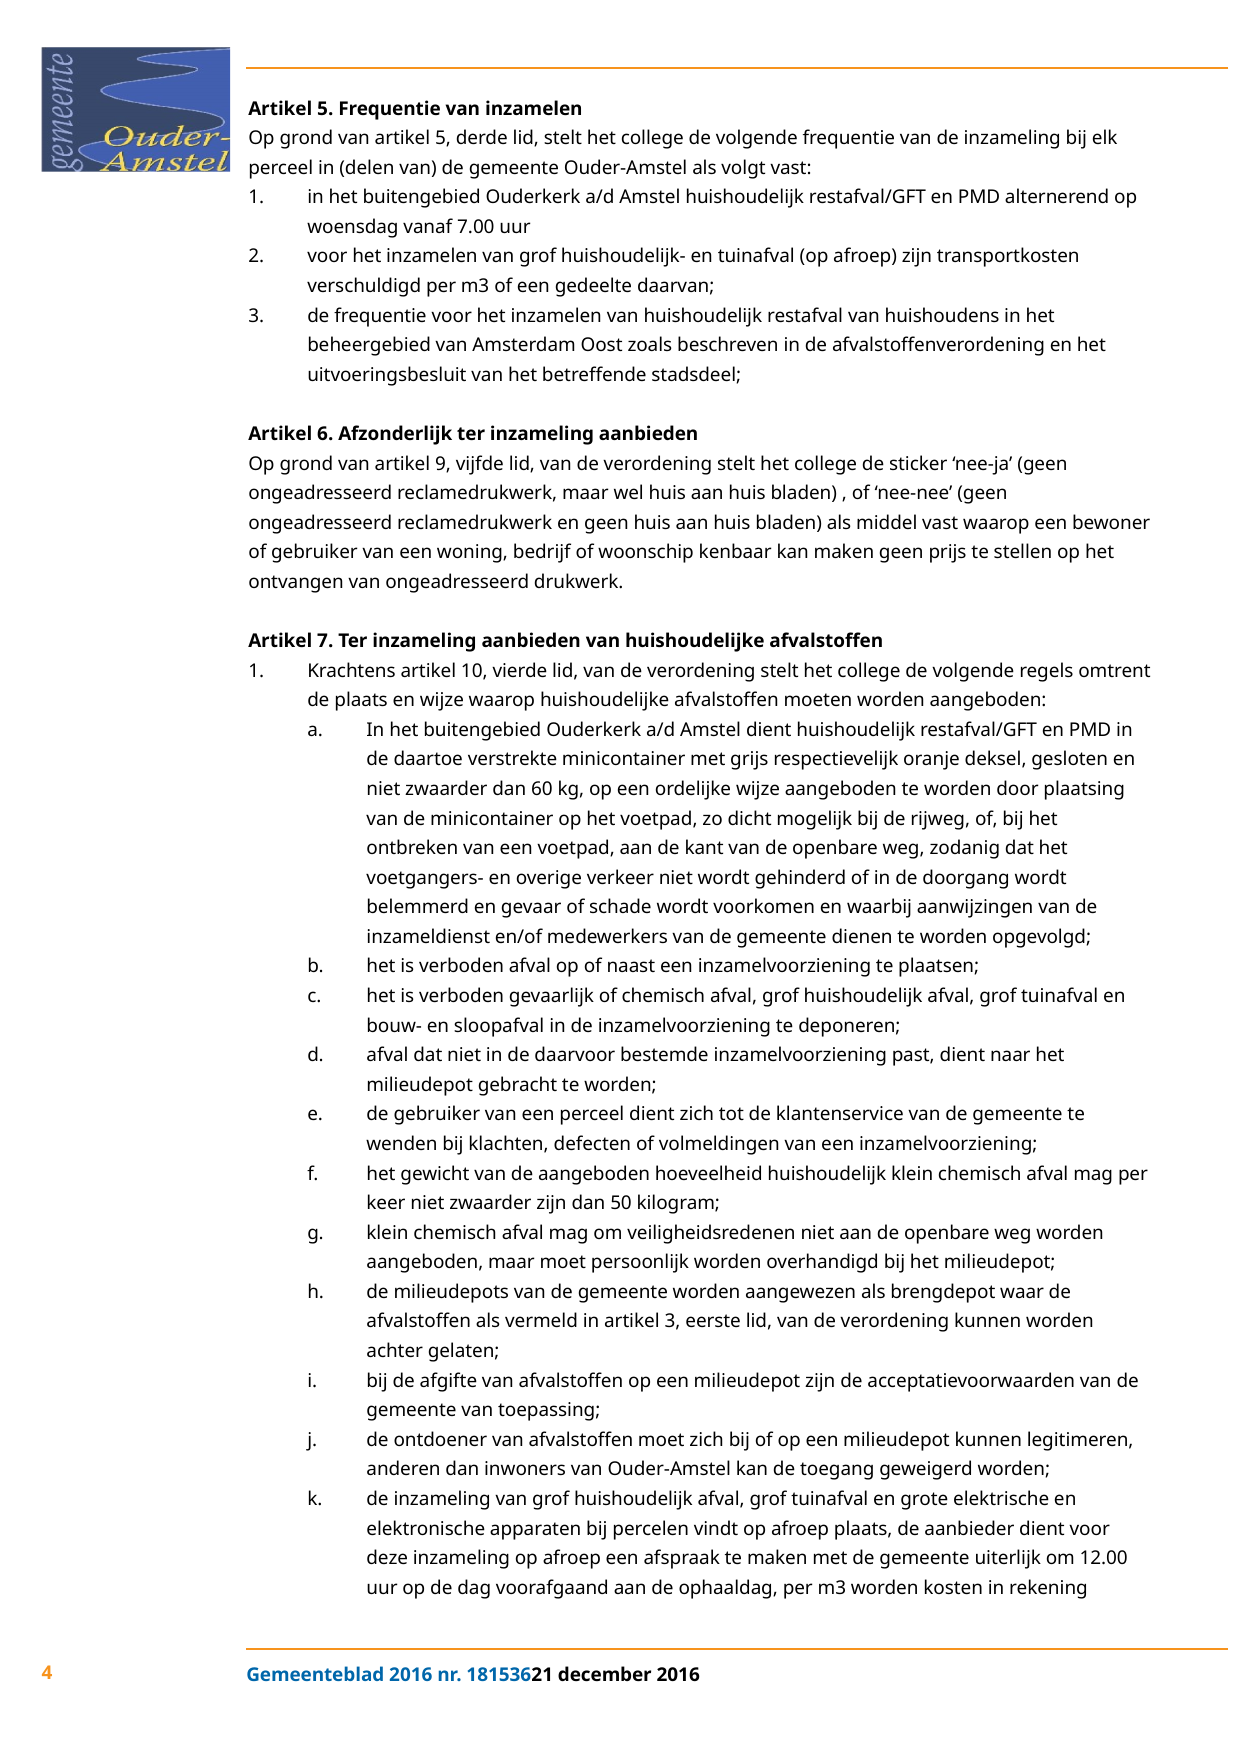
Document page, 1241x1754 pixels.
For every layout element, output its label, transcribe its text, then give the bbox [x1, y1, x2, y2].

text Artikel 6. Afzonderlijk ter inzameling aanbieden [248, 420, 1152, 446]
list de inzameling van grof huishoudelijk afval, grof tuinafval en grote elektrische en elektronische apparaten bij percelen vindt op afroep plaats, de aanbieder dient voor deze inzameling op afroep een afspraak te maken met de gemeente uiterlijk om 12.00 uur op de dag voorafgaand aan de ophaaldag, per m3 worden kosten in rekening [307, 1485, 1152, 1600]
list de milieudepots van de gemeente worden aangewezen als brengdepot waar de afvalstoffen als vermeld in artikel 3, eerste lid, van de verordening kunnen worden achter gelaten; [307, 1278, 1152, 1363]
picture [41, 47, 231, 172]
list klein chemisch afval mag om veiligheidsredenen niet aan de openbare weg worden aangeboden, maar moet persoonlijk worden overhandigd bij het milieudepot; [307, 1219, 1152, 1274]
text Op grond van artikel 5, derde lid, stelt het college de volgende frequentie van de inzameling bij elk perceel in (delen van) de gemeente Ouder-Amstel als volgt vast: [248, 124, 1152, 180]
list de ontdoener van afvalstoffen moet zich bij of op een milieudepot kunnen legitimeren, anderen dan inwoners van Ouder-Amstel kan de toegang geweigerd worden; [307, 1426, 1152, 1481]
text Artikel 5. Frequentie van inzamelen [248, 95, 1152, 121]
list bij de afgifte van afvalstoffen op een milieudepot zijn de acceptatievoorwaarden van de gemeente van toepassing; [307, 1367, 1152, 1422]
list het gewicht van de aangeboden hoeveelheid huishoudelijk klein chemisch afval mag per keer niet zwaarder zijn dan 50 kilogram; [307, 1160, 1152, 1215]
list In het buitengebied Ouderkerk a/d Amstel dient huishoudelijk restafval/GFT en PMD in de daartoe verstrekte minicontainer met grijs respectievelijk oranje deksel, gesloten en niet zwaarder dan 60 kg, op een ordelijke wijze aangeboden te worden door plaatsing van de minicontainer op het voetpad, zo dicht mogelijk bij de rijweg, of, bij het ontbreken van een voetpad, aan de kant van de openbare weg, zodanig dat het voetgangers- en overige verkeer niet wordt gehinderd of in de doorgang wordt belemmerd en gevaar of schade wordt voorkomen en waarbij aanwijzingen van de inzameldienst en/of medewerkers van de gemeente dienen te worden opgevolgd; [307, 716, 1152, 949]
list de frequentie voor het inzamelen van huishoudelijk restafval van huishoudens in het beheergebied van Amsterdam Oost zoals beschreven in de afvalstoffenverordening en het uitvoeringsbesluit van het betreffende stadsdeel; [248, 302, 1152, 387]
list het is verboden afval op of naast een inzamelvoorziening te plaatsen; [307, 953, 1152, 978]
list afval dat niet in de daarvoor bestemde inzamelvoorziening past, dient naar het milieudepot gebracht te worden; [307, 1041, 1152, 1097]
list de gebruiker van een perceel dient zich tot de klantenservice van de gemeente te wenden bij klachten, defecten of volmeldingen van een inzamelvoorziening; [307, 1101, 1152, 1156]
text Artikel 7. Ter inzameling aanbieden van huishoudelijke afvalstoffen [248, 627, 1152, 653]
list het is verboden gevaarlijk of chemisch afval, grof huishoudelijk afval, grof tuinafval en bouw- en sloopafval in de inzamelvoorziening te deponeren; [307, 982, 1152, 1038]
text Op grond van artikel 9, vijfde lid, van de verordening stelt het college de sticker ‘nee-ja’ (geen ongeadresseerd reclamedrukwerk, maar wel huis aan huis bladen) , of ‘nee-nee’ (geen ongeadresseerd reclamedrukwerk en geen huis aan huis bladen) als middel vast waarop een bewoner of gebruiker van een woning, bedrijf of woonschip kenbaar kan maken geen prijs te stellen op het ontvangen van ongeadresseerd drukwerk. [248, 450, 1152, 594]
list in het buitengebied Ouderkerk a/d Amstel huishoudelijk restafval/GFT en PMD alternerend op woensdag vanaf 7.00 uur [248, 183, 1152, 239]
list Krachtens artikel 10, vierde lid, van de verordening stelt het college de volgende regels omtrent de plaats en wijze waarop huishoudelijke afvalstoffen moeten worden aangeboden: [248, 657, 1152, 712]
list voor het inzamelen van grof huishoudelijk- en tuinafval (op afroep) zijn transportkosten verschuldigd per m3 of een gedeelte daarvan; [248, 243, 1152, 298]
